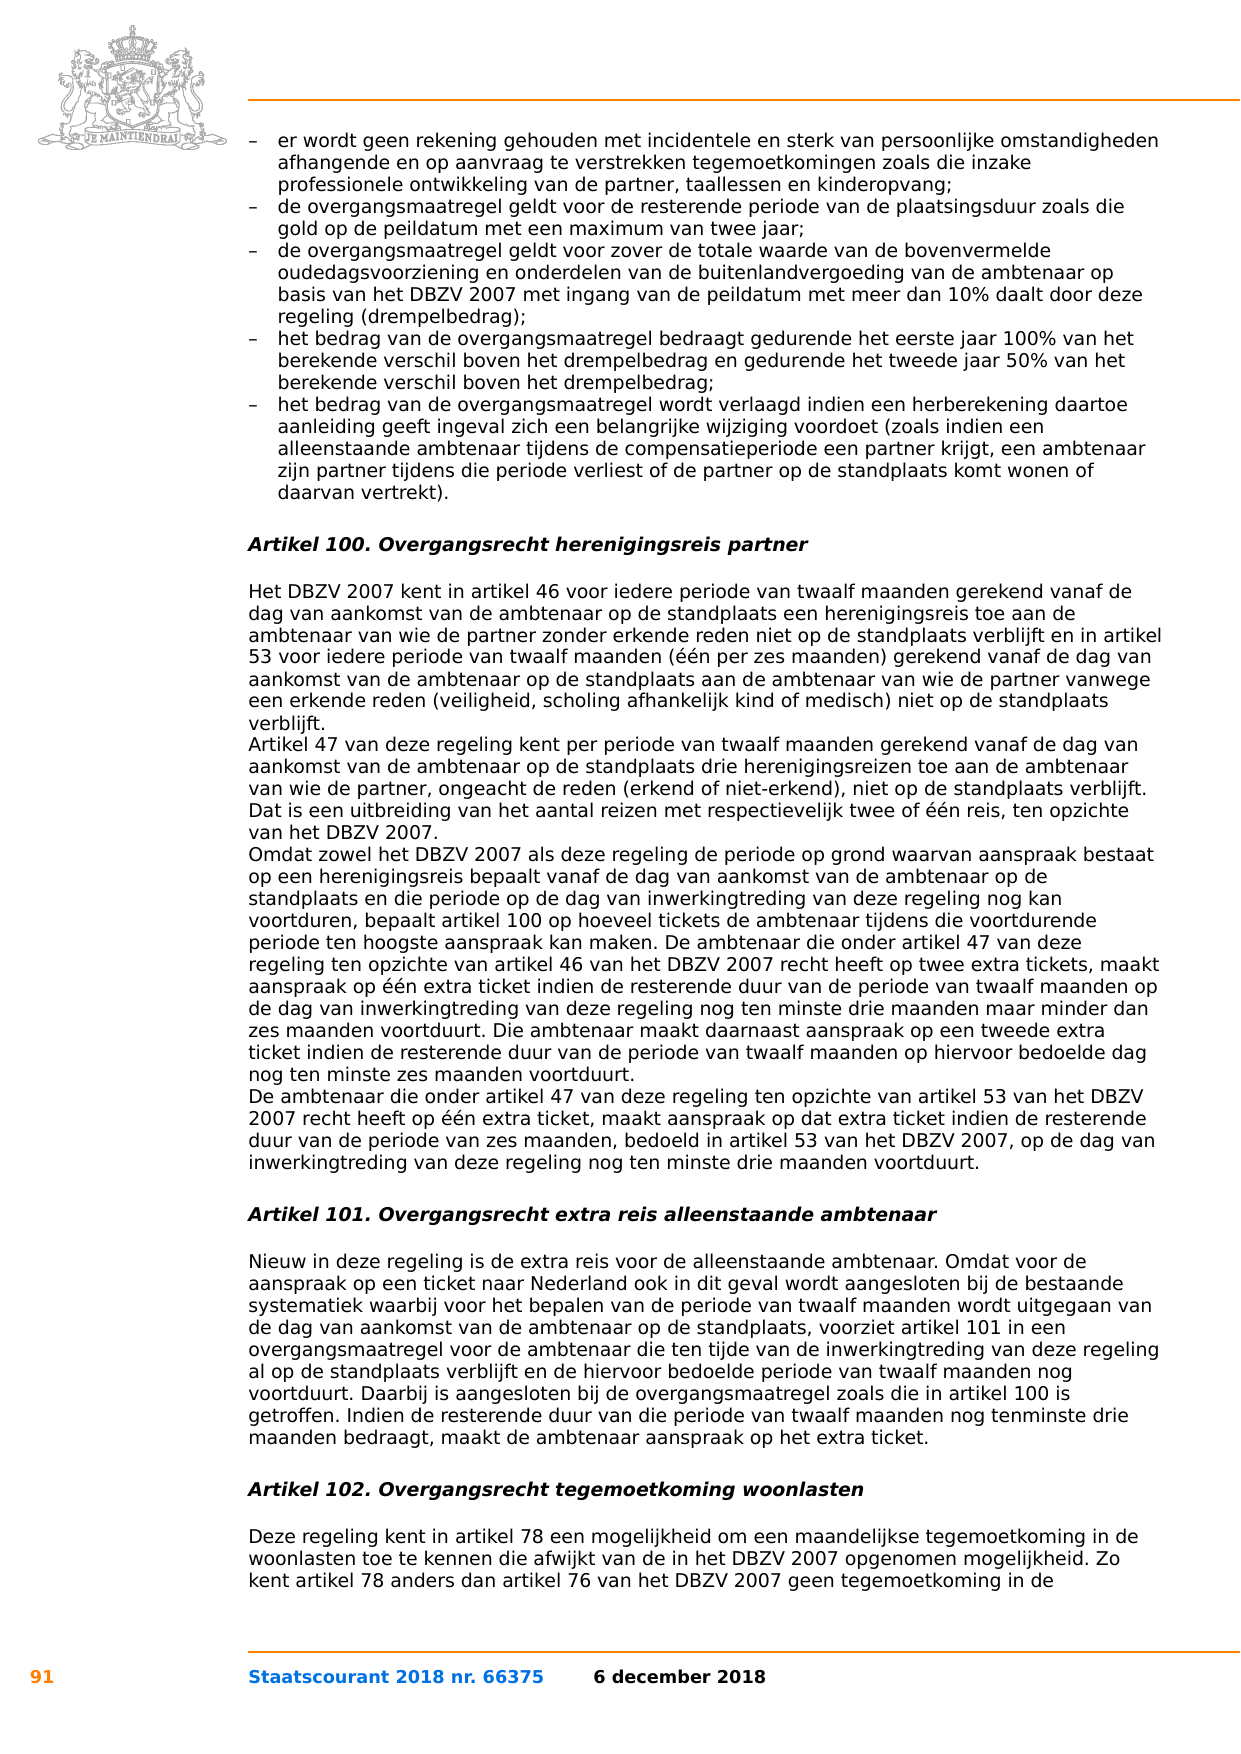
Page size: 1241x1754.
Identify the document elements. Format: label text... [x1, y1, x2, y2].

text – het bedrag van de overgangsmaatregel wordt verlaagd indien een herberekening daartoe aanleiding geeft ingeval zich een belangrijke wijziging voordoet (zoals indien een alleenstaande ambtenaar tijdens de compensatieperiode een partner krijgt, een ambtenaar zijn partner tijdens die periode verliest of de partner op de standplaats komt wonen of daarvan vertrekt). [248, 394, 1163, 503]
picture [38, 25, 227, 150]
text Artikel 47 van deze regeling kent per periode van twaalf maanden gerekend vanaf de dag van aankomst van de ambtenaar op de standplaats drie herenigingsreizen toe aan de ambtenaar van wie de partner, ongeacht de reden (erkend of niet-erkend), niet op de standplaats verblijft. Dat is een uitbreiding van het aantal reizen met respectievelijk twee of één reis, ten opzichte van het DBZV 2007. [248, 734, 1163, 844]
text Nieuw in deze regeling is de extra reis voor de alleenstaande ambtenaar. Omdat voor de aanspraak op een ticket naar Nederland ook in dit geval wordt aangesloten bij de bestaande systematiek waarbij voor het bepalen van de periode van twaalf maanden wordt uitgegaan van de dag van aankomst van de ambtenaar op de standplaats, voorziet artikel 101 in een overgangsmaatregel voor de ambtenaar die ten tijde van de inwerkingtreding van deze regeling al op de standplaats verblijft en de hiervoor bedoelde periode van twaalf maanden nog voortduurt. Daarbij is aangesloten bij de overgangsmaatregel zoals die in artikel 100 is getroffen. Indien de resterende duur van die periode van twaalf maanden nog tenminste drie maanden bedraagt, maakt de ambtenaar aanspraak op het extra ticket. [248, 1251, 1163, 1449]
text – de overgangsmaatregel geldt voor de resterende periode van de plaatsingsduur zoals die gold op de peildatum met een maximum van twee jaar; [248, 196, 1163, 240]
text Deze regeling kent in artikel 78 een mogelijkheid om een maandelijkse tegemoetkoming in de woonlasten toe te kennen die afwijkt van de in het DBZV 2007 opgenomen mogelijkheid. Zo kent artikel 78 anders dan artikel 76 van het DBZV 2007 geen tegemoetkoming in de [248, 1526, 1163, 1592]
text De ambtenaar die onder artikel 47 van deze regeling ten opzichte van artikel 53 van het DBZV 2007 recht heeft op één extra ticket, maakt aanspraak op dat extra ticket indien de resterende duur van de periode van zes maanden, bedoeld in artikel 53 van het DBZV 2007, op de dag van inwerkingtreding van deze regeling nog ten minste drie maanden voortduurt. [248, 1086, 1163, 1174]
text – de overgangsmaatregel geldt voor zover de totale waarde van de bovenvermelde oudedagsvoorziening en onderdelen van de buitenlandvergoeding van de ambtenaar op basis van het DBZV 2007 met ingang van de peildatum met meer dan 10% daalt door deze regeling (drempelbedrag); [248, 240, 1163, 328]
text Omdat zowel het DBZV 2007 als deze regeling de periode op grond waarvan aanspraak bestaat op een herenigingsreis bepaalt vanaf de dag van aankomst van de ambtenaar op de standplaats en die periode op de dag van inwerkingtreding van deze regeling nog kan voortduren, bepaalt artikel 100 op hoeveel tickets de ambtenaar tijdens die voortdurende periode ten hoogste aanspraak kan maken. De ambtenaar die onder artikel 47 van deze regeling ten opzichte van artikel 46 van het DBZV 2007 recht heeft op twee extra tickets, maakt aanspraak op één extra ticket indien de resterende duur van de periode van twaalf maanden op de dag van inwerkingtreding van deze regeling nog ten minste drie maanden maar minder dan zes maanden voortduurt. Die ambtenaar maakt daarnaast aanspraak op een tweede extra ticket indien de resterende duur van de periode van twaalf maanden op hiervoor bedoelde dag nog ten minste zes maanden voortduurt. [248, 844, 1163, 1086]
text – het bedrag van de overgangsmaatregel bedraagt gedurende het eerste jaar 100% van het berekende verschil boven het drempelbedrag en gedurende het tweede jaar 50% van het berekende verschil boven het drempelbedrag; [248, 328, 1163, 394]
subtitle Artikel 101. Overgangsrecht extra reis alleenstaande ambtenaar [248, 1204, 1163, 1226]
subtitle Artikel 102. Overgangsrecht tegemoetkoming woonlasten [248, 1479, 1163, 1501]
text – er wordt geen rekening gehouden met incidentele en sterk van persoonlijke omstandigheden afhangende en op aanvraag te verstrekken tegemoetkomingen zoals die inzake professionele ontwikkeling van de partner, taallessen en kinderopvang; [248, 130, 1163, 196]
subtitle Artikel 100. Overgangsrecht herenigingsreis partner [248, 533, 1163, 556]
text Het DBZV 2007 kent in artikel 46 voor iedere periode van twaalf maanden gerekend vanaf de dag van aankomst van de ambtenaar op de standplaats een herenigingsreis toe aan de ambtenaar van wie de partner zonder erkende reden niet op de standplaats verblijft en in artikel 53 voor iedere periode van twaalf maanden (één per zes maanden) gerekend vanaf de dag van aankomst van de ambtenaar op de standplaats aan de ambtenaar van wie de partner vanwege een erkende reden (veiligheid, scholing afhankelijk kind of medisch) niet op de standplaats verblijft. [248, 581, 1163, 734]
